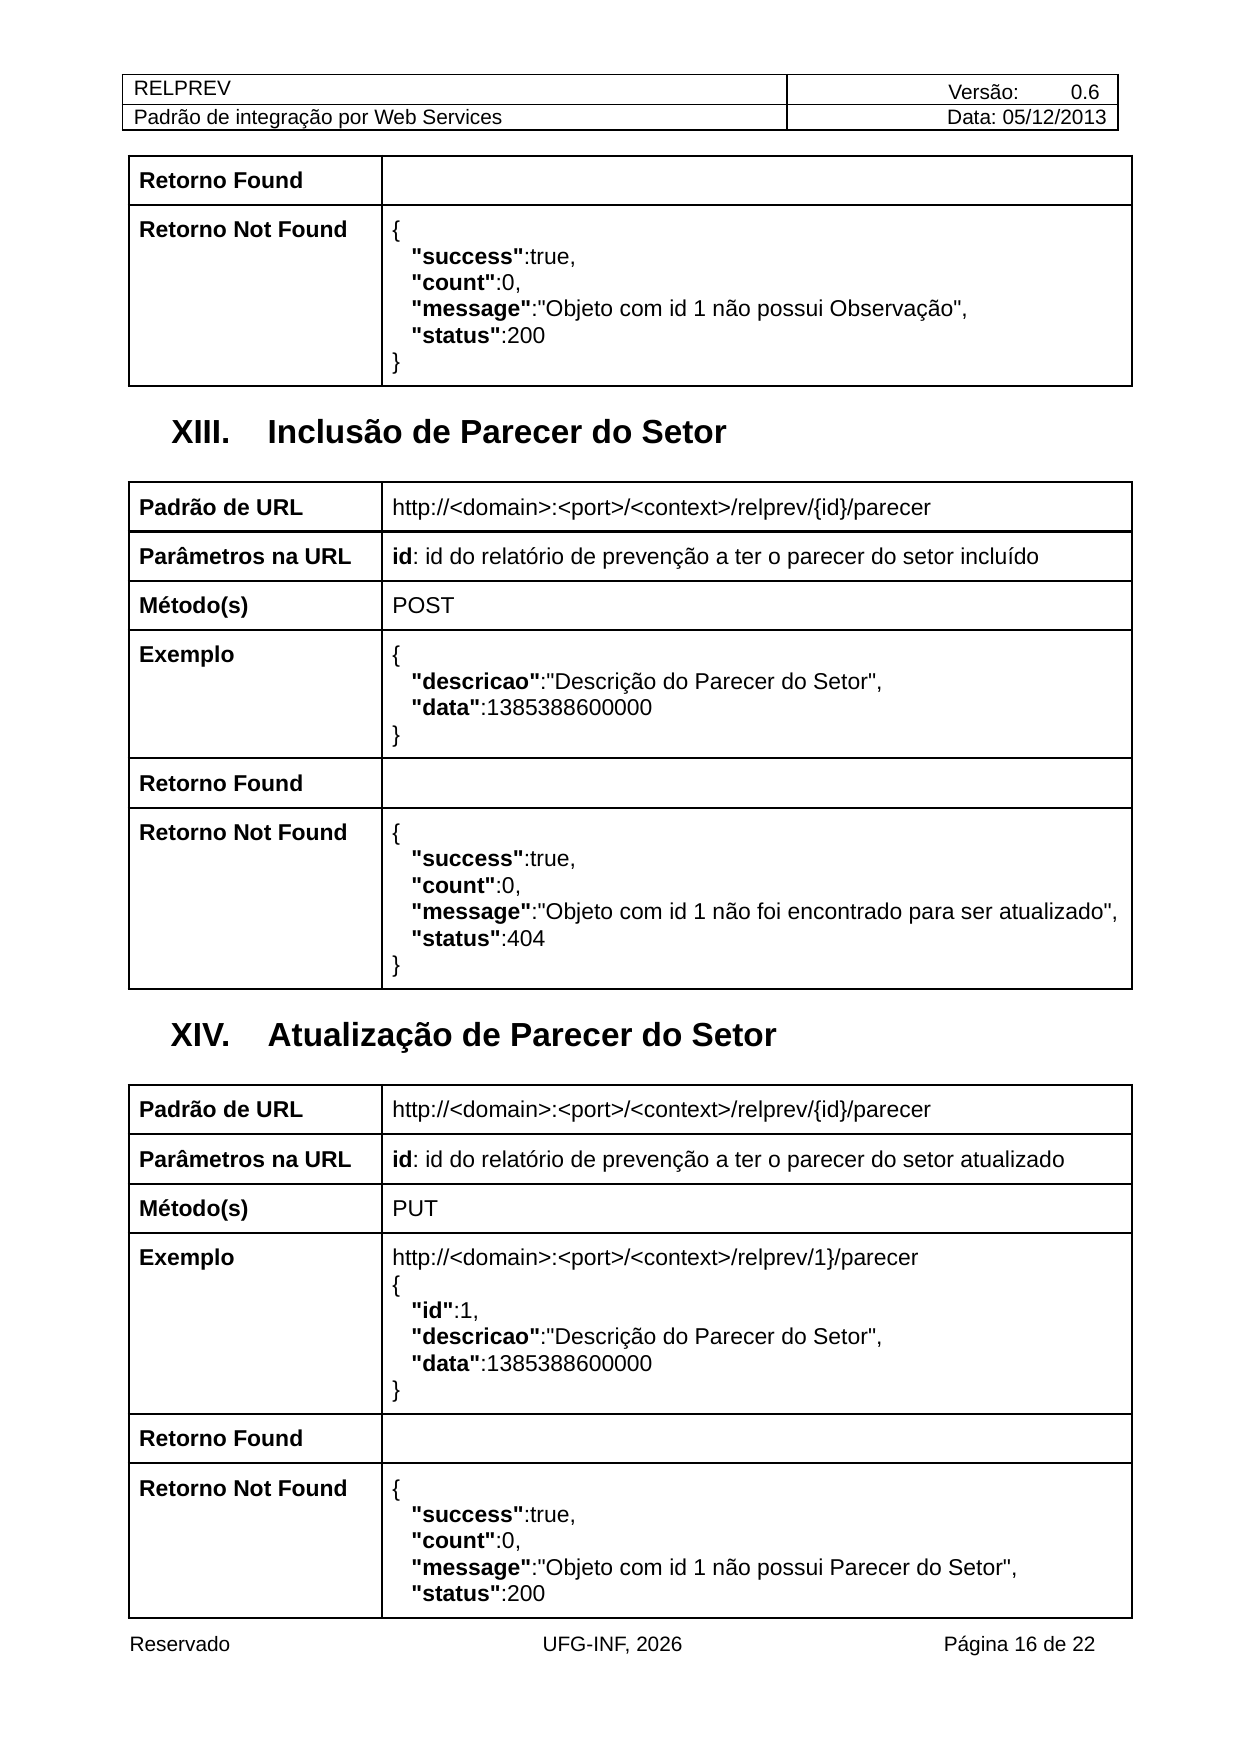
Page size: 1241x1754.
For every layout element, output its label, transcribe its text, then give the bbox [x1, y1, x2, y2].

table_cell Método(s) [130, 582, 381, 629]
table_cell { "descricao":"Descrição do Parecer do Setor", "data":1385388600000 } [383, 631, 1131, 757]
table_cell POST [383, 582, 1131, 629]
table_cell Método(s) [130, 1185, 381, 1232]
subtitle Atualização de Parecer do Setor [230, 1015, 1122, 1053]
table_cell Exemplo [130, 1234, 381, 1413]
table_cell Retorno Found [130, 1415, 381, 1462]
table_cell id: id do relatório de prevenção a ter o parecer do setor incluído [383, 533, 1131, 580]
table_cell { "success":true, "count":0, "message":"Objeto com id 1 não possui Parecer do Setor", "status":200 [383, 1464, 1131, 1617]
table_cell [383, 759, 1131, 807]
table_cell Parâmetros na URL [130, 1135, 381, 1182]
table_cell Exemplo [130, 631, 381, 757]
table_cell { "success":true, "count":0, "message":"Objeto com id 1 não possui Observação", "status":200 } [383, 206, 1131, 385]
table_header Padrão de URL [130, 1086, 381, 1133]
subtitle Inclusão de Parecer do Setor [230, 412, 1122, 450]
table_cell [383, 1415, 1131, 1462]
table_header Padrão de URL [130, 483, 381, 530]
table_cell Retorno Not Found [130, 206, 381, 385]
table_cell id: id do relatório de prevenção a ter o parecer do setor atualizado [383, 1135, 1131, 1182]
table_cell http://<domain>:<port>/<context>/relprev/1}/parecer { "id":1, "descricao":"Descrição do Parecer do Setor", "data":1385388600000 } [383, 1234, 1131, 1413]
table_cell { "success":true, "count":0, "message":"Objeto com id 1 não foi encontrado para ser atualizado", "status":404 } [383, 809, 1131, 988]
table_cell Parâmetros na URL [130, 533, 381, 580]
table_cell Retorno Not Found [130, 809, 381, 988]
table_header http://<domain>:<port>/<context>/relprev/{id}/parecer [383, 1086, 1131, 1133]
table_header http://<domain>:<port>/<context>/relprev/{id}/parecer [383, 483, 1131, 530]
table_cell [383, 157, 1131, 204]
table_cell Retorno Found [130, 759, 381, 807]
table_cell Retorno Found [130, 157, 381, 204]
table_cell PUT [383, 1185, 1131, 1232]
table_cell Retorno Not Found [130, 1464, 381, 1617]
